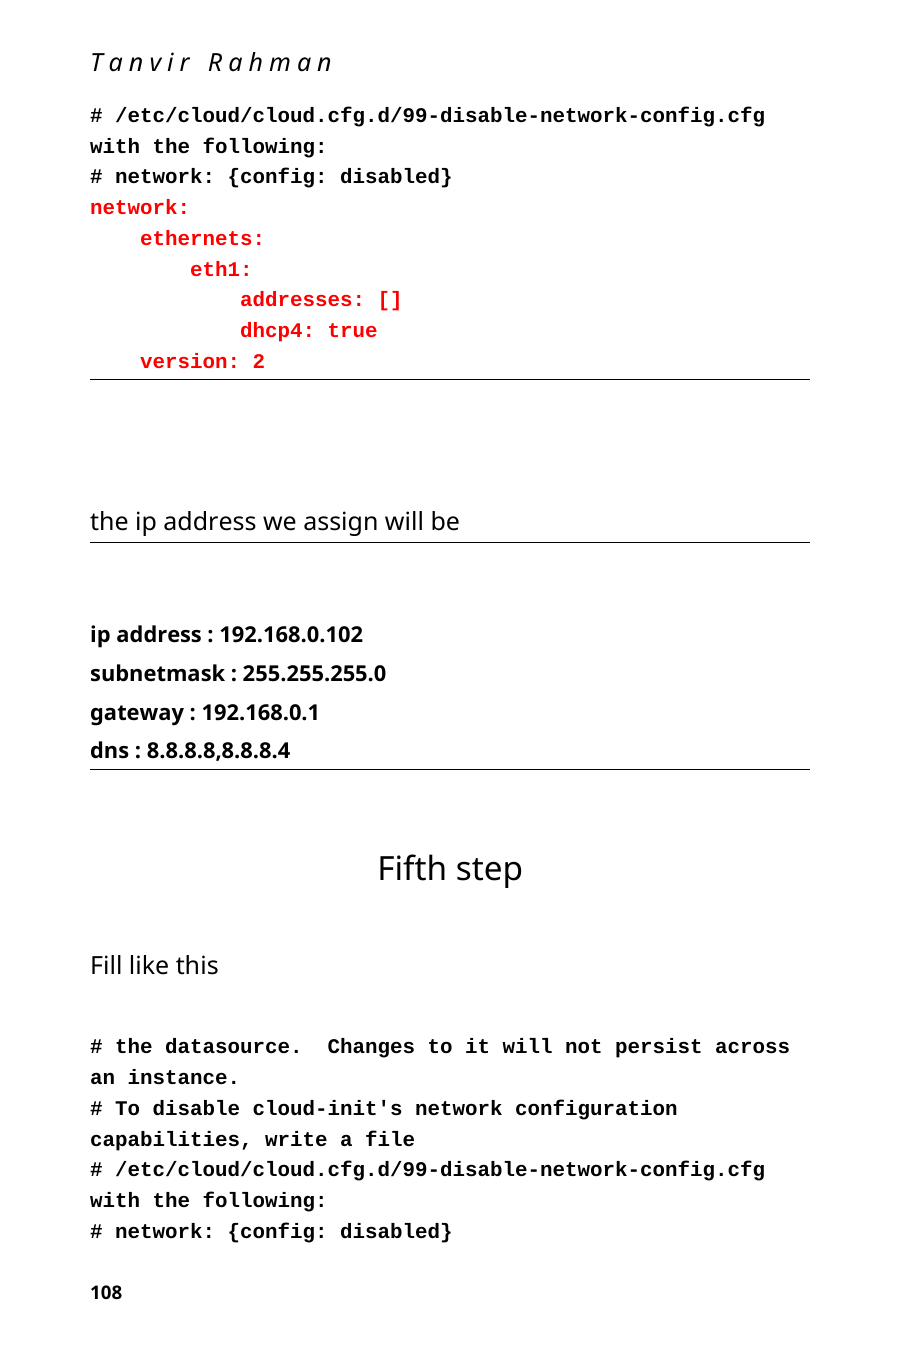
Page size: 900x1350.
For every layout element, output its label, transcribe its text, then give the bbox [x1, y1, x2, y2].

text # network: {config: disabled} [90, 166, 810, 190]
text ip address : 192.168.0.102 [90, 619, 810, 649]
text ethernets: [90, 228, 810, 252]
text network: [90, 197, 810, 221]
text Fifth step [90, 844, 810, 890]
text subnetmask : 255.255.255.0 [90, 658, 810, 688]
text eth1: [90, 259, 810, 282]
text gateway : 192.168.0.1 [90, 696, 810, 726]
text dhcp4: true [90, 320, 810, 344]
text # /etc/cloud/cloud.cfg.d/99-disable-network-config.cfg with the following: [90, 105, 810, 159]
text the ip address we assign will be [90, 504, 810, 542]
text dns : 8.8.8.8,8.8.8.4 [90, 735, 810, 769]
text version: 2 [90, 351, 810, 379]
text Fill like this [90, 948, 810, 982]
text addresses: [] [90, 289, 810, 313]
text # the datasource. Changes to it will not persist across an instance. [90, 1036, 810, 1091]
text # /etc/cloud/cloud.cfg.d/99-disable-network-config.cfg with the following: [90, 1159, 810, 1214]
text # network: {config: disabled} [90, 1221, 810, 1244]
text # To disable cloud-init's network configuration capabilities, write a file [90, 1098, 810, 1152]
